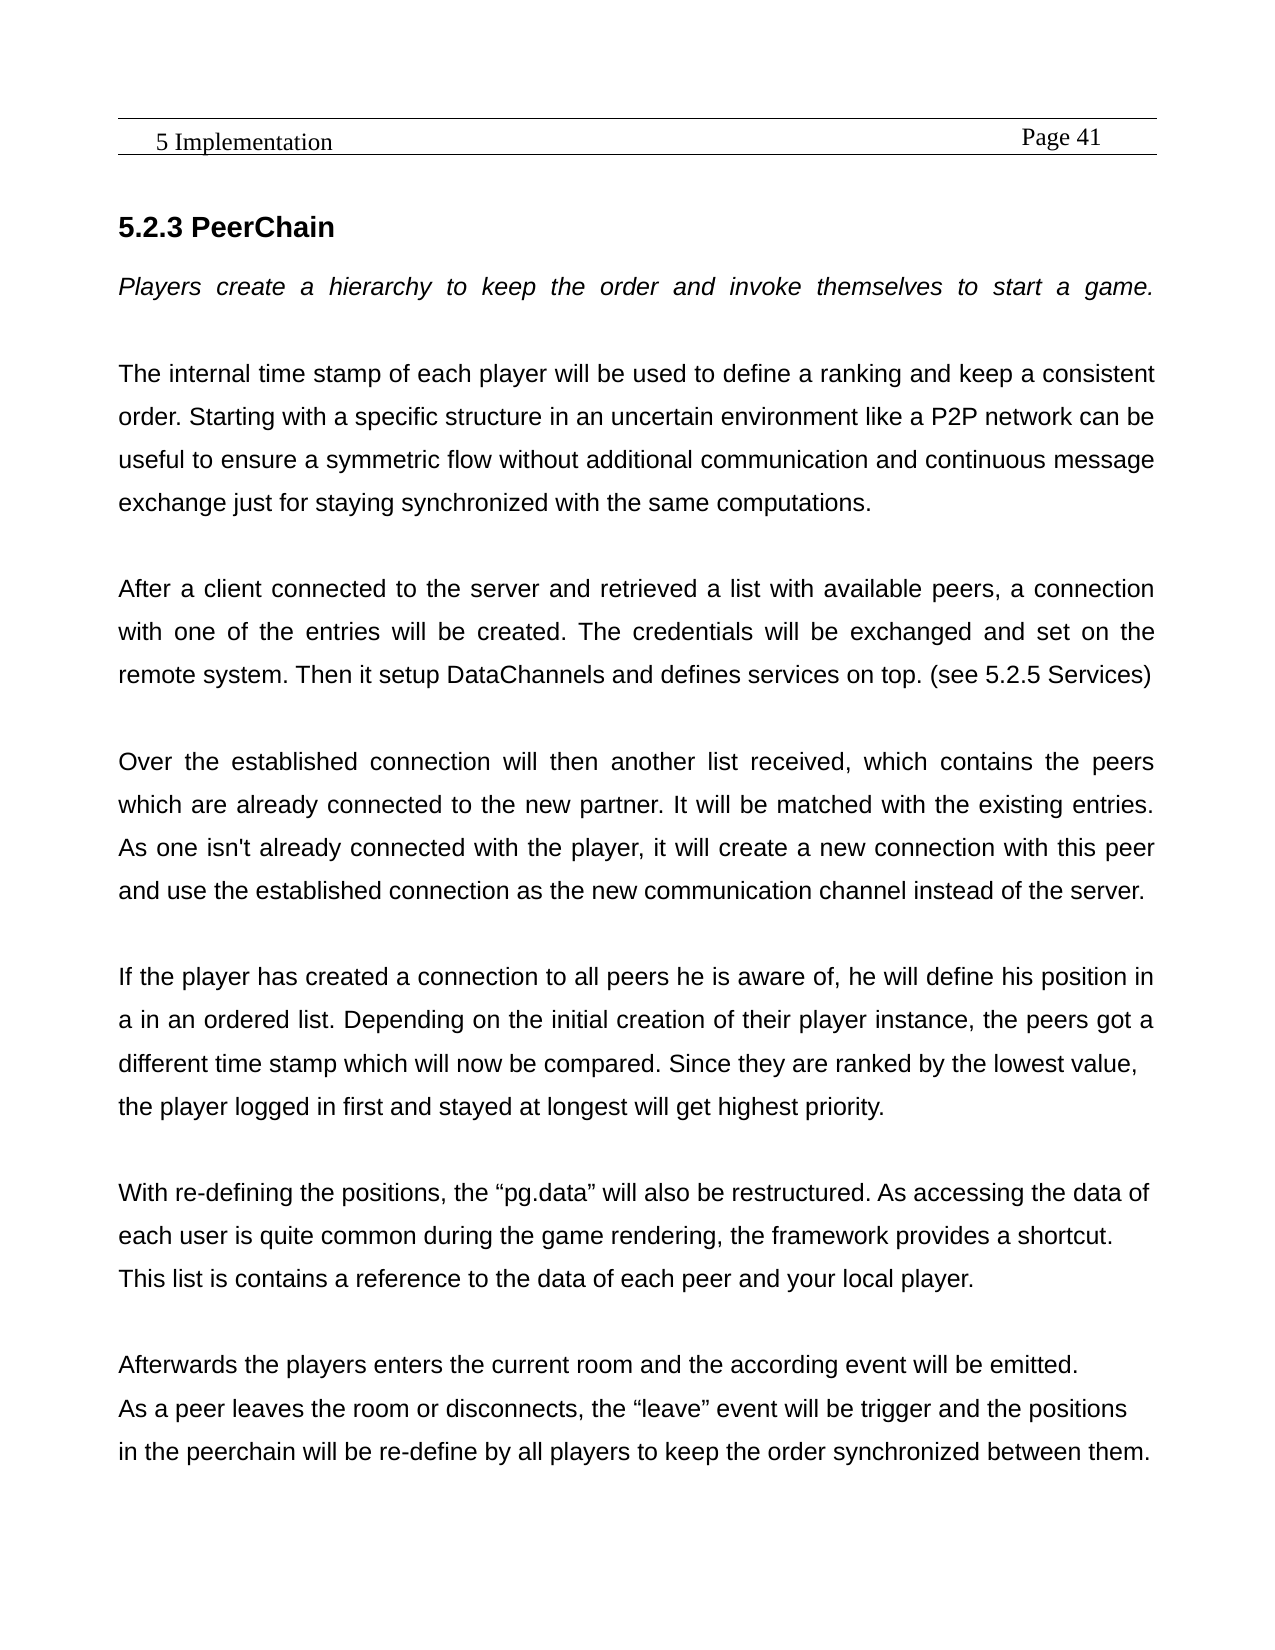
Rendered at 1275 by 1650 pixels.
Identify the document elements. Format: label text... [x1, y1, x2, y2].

text If the player has created a connection to all peers he is aware of, he will define his position in a in an ordered list. Depending on the initial creation of their player instance, the peers got a different time stamp which will now be compared. Since they are ranked by the lowest value, [118, 962, 1157, 1077]
text This list is contains a reference to the data of each peer and your local player. [118, 1264, 1157, 1293]
text Players create a hierarchy to keep the order and invoke themselves to start a game. [118, 272, 1157, 344]
text Over the established connection will then another list received, which contains the peers which are already connected to the new partner. It will be matched with the existing entries. As one isn't already connected with the player, it will create a new connection with this peer and use the established connection as the new communication channel instead of the server. [118, 747, 1157, 905]
text in the peerchain will be re-define by all players to keep the order synchronized between them. [118, 1437, 1157, 1466]
text Afterwards the players enters the current room and the according event will be emitted. [118, 1351, 1157, 1379]
text After a client connected to the server and retrieved a list with available peers, a connection with one of the entries will be created. The credentials will be exchanged and set on the remote system. Then it setup DataChannels and defines services on top. (see 5.2.5 Services) [118, 574, 1157, 689]
text The internal time stamp of each player will be used to define a ranking and keep a consistent order. Starting with a specific structure in an uncertain environment like a P2P network can be useful to ensure a symmetric flow without additional communication and continuous message exchange just for staying synchronized with the same computations. [118, 359, 1157, 517]
subtitle 5.2.3 PeerChain [118, 209, 1157, 243]
text With re-defining the positions, the “pg.data” will also be restructured. As accessing the data of [118, 1178, 1157, 1207]
text the player logged in first and stayed at longest will get highest priority. [118, 1092, 1157, 1121]
text As a peer leaves the room or disconnects, the “leave” event will be trigger and the positions [118, 1394, 1157, 1422]
text each user is quite common during the game rendering, the framework provides a shortcut. [118, 1221, 1157, 1250]
